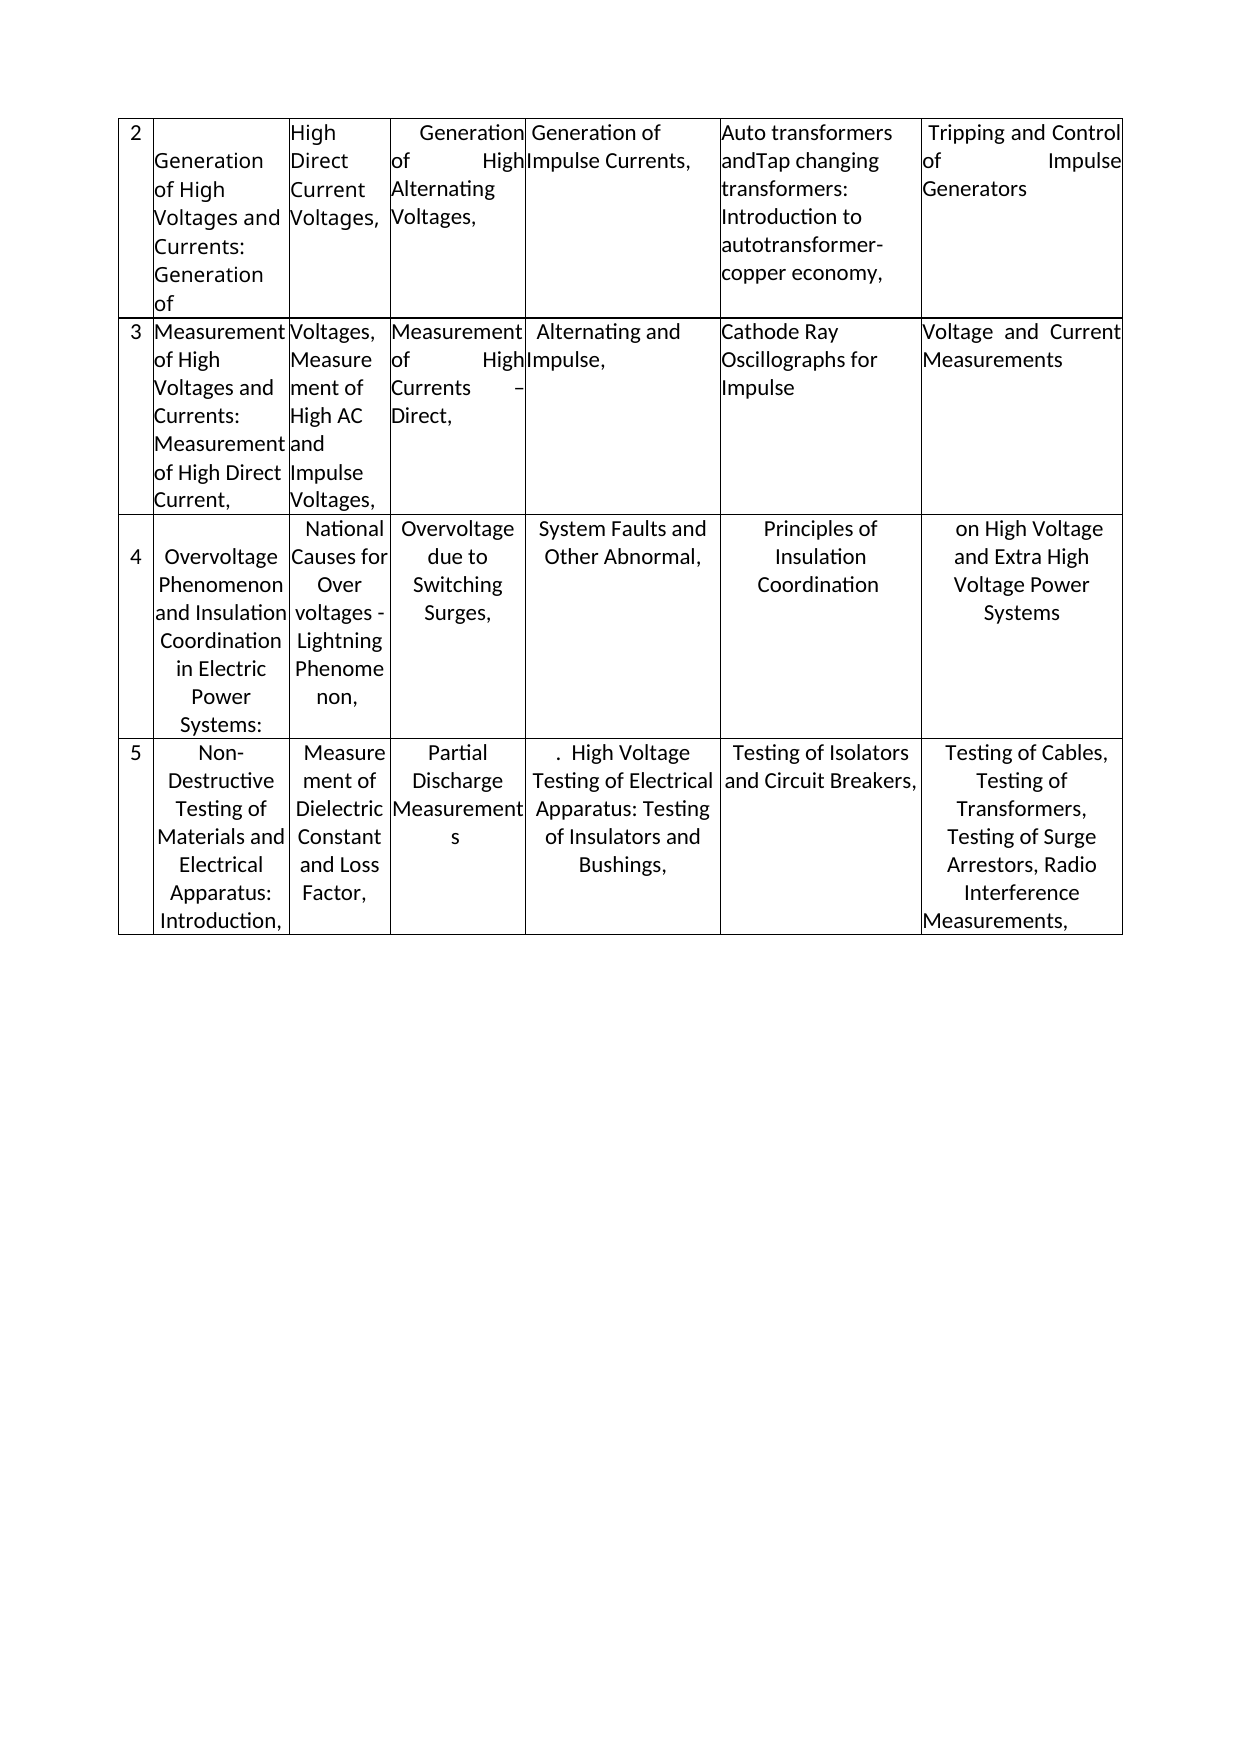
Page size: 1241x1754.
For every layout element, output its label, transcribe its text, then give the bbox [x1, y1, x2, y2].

table_cell 4 [119, 515, 153, 738]
table_cell Testing of Cables, Testing of Transformers, Testing of Surge Arrestors, Radio Interference Measurements, [922, 739, 1122, 934]
table_cell Voltage and Current Measurements [922, 319, 1122, 514]
table_cell Cathode Ray Oscillographs for Impulse [721, 319, 921, 514]
table_cell Generation of High Alternating Voltages, [391, 119, 525, 317]
table_cell 5 [119, 739, 153, 934]
table_cell Non-Destructive Testing of Materials and Electrical Apparatus: Introduction, [154, 739, 289, 934]
table_cell on High Voltage and Extra High Voltage Power Systems [922, 515, 1122, 738]
table_cell . High Voltage Testing of Electrical Apparatus: Testing of Insulators and Bushings, [526, 739, 720, 934]
table_cell System Faults and Other Abnormal, [526, 515, 720, 738]
table_cell Principles of Insulation Coordination [721, 515, 921, 738]
table_cell Generation of High Voltages and Currents: Generation of [154, 119, 289, 317]
table_cell Voltages, Measurement of High AC and Impulse Voltages, [290, 319, 390, 514]
table_cell Testing of Isolators and Circuit Breakers, [721, 739, 921, 934]
table_cell Partial Discharge Measurements [391, 739, 525, 934]
table_cell Measurement of High Currents – Direct, [391, 319, 525, 514]
table_cell 3 [119, 319, 153, 514]
table_cell Overvoltage Phenomenon and Insulation Coordination in Electric Power Systems: [154, 515, 289, 738]
table_cell National Causes for Over voltages - Lightning Phenomenon, [290, 515, 390, 738]
table_cell Auto transformers andTap changing transformers: Introduction to autotransformer-copper economy, [721, 119, 921, 317]
table_cell High Direct Current Voltages, [290, 119, 390, 317]
table_cell Alternating and Impulse, [526, 319, 720, 514]
table_cell Tripping and Control of Impulse Generators [922, 119, 1122, 317]
table_cell Measurement of High Voltages and Currents: Measurement of High Direct Current, [154, 319, 289, 514]
table_cell Generation of Impulse Currents, [526, 119, 720, 317]
table_cell 2 [119, 119, 153, 317]
table_cell Overvoltage due to Switching Surges, [391, 515, 525, 738]
table_cell Measurement of Dielectric Constant and Loss Factor, [290, 739, 390, 934]
